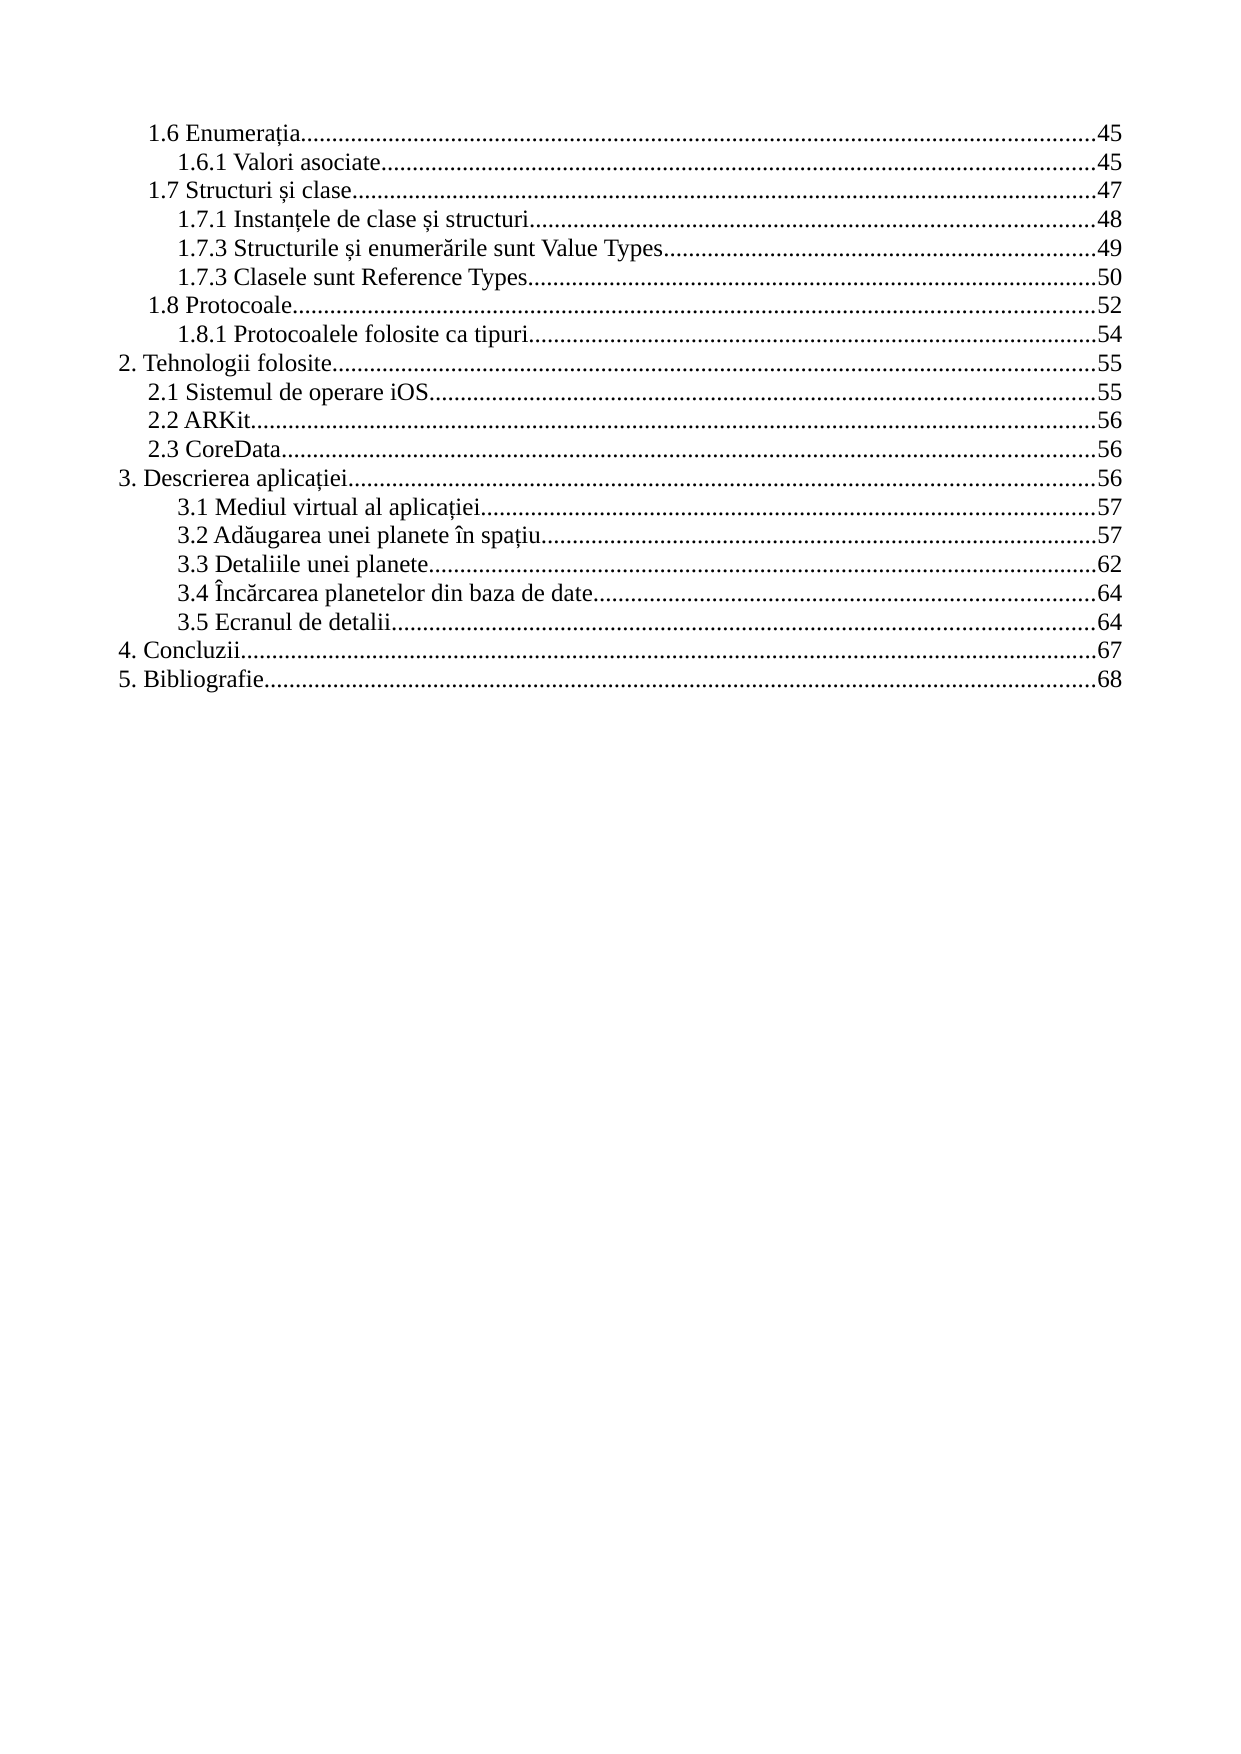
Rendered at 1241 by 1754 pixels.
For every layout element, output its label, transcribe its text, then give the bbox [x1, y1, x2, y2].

text 3.4 Încărcarea planetelor din baza de date 64 [177, 578, 1122, 607]
text 2. Tehnologii folosite 55 [118, 348, 1122, 377]
text 5. Bibliografie 68 [118, 664, 1122, 693]
text 1.7.3 Structurile și enumerările sunt Value Types 49 [177, 233, 1122, 262]
text 3. Descrierea aplicației 56 [118, 463, 1122, 492]
text 4. Concluzii 67 [118, 636, 1122, 664]
text 1.6.1 Valori asociate 45 [177, 147, 1122, 176]
text 3.2 Adăugarea unei planete în spațiu 57 [177, 521, 1122, 549]
text 2.3 CoreData 56 [148, 434, 1122, 463]
text 1.7.1 Instanțele de clase și structuri 48 [177, 204, 1122, 233]
text 3.3 Detaliile unei planete 62 [177, 549, 1122, 578]
text 2.2 ARKit 56 [148, 406, 1122, 434]
text 3.1 Mediul virtual al aplicației 57 [177, 492, 1122, 521]
text 1.7.3 Clasele sunt Reference Types 50 [177, 262, 1122, 291]
text 1.8 Protocoale 52 [148, 291, 1122, 319]
text 2.1 Sistemul de operare iOS 55 [148, 377, 1122, 406]
text 1.7 Structuri și clase 47 [148, 176, 1122, 204]
text 3.5 Ecranul de detalii 64 [177, 607, 1122, 636]
text 1.8.1 Protocoalele folosite ca tipuri 54 [177, 319, 1122, 348]
text 1.6 Enumerația 45 [148, 118, 1122, 147]
